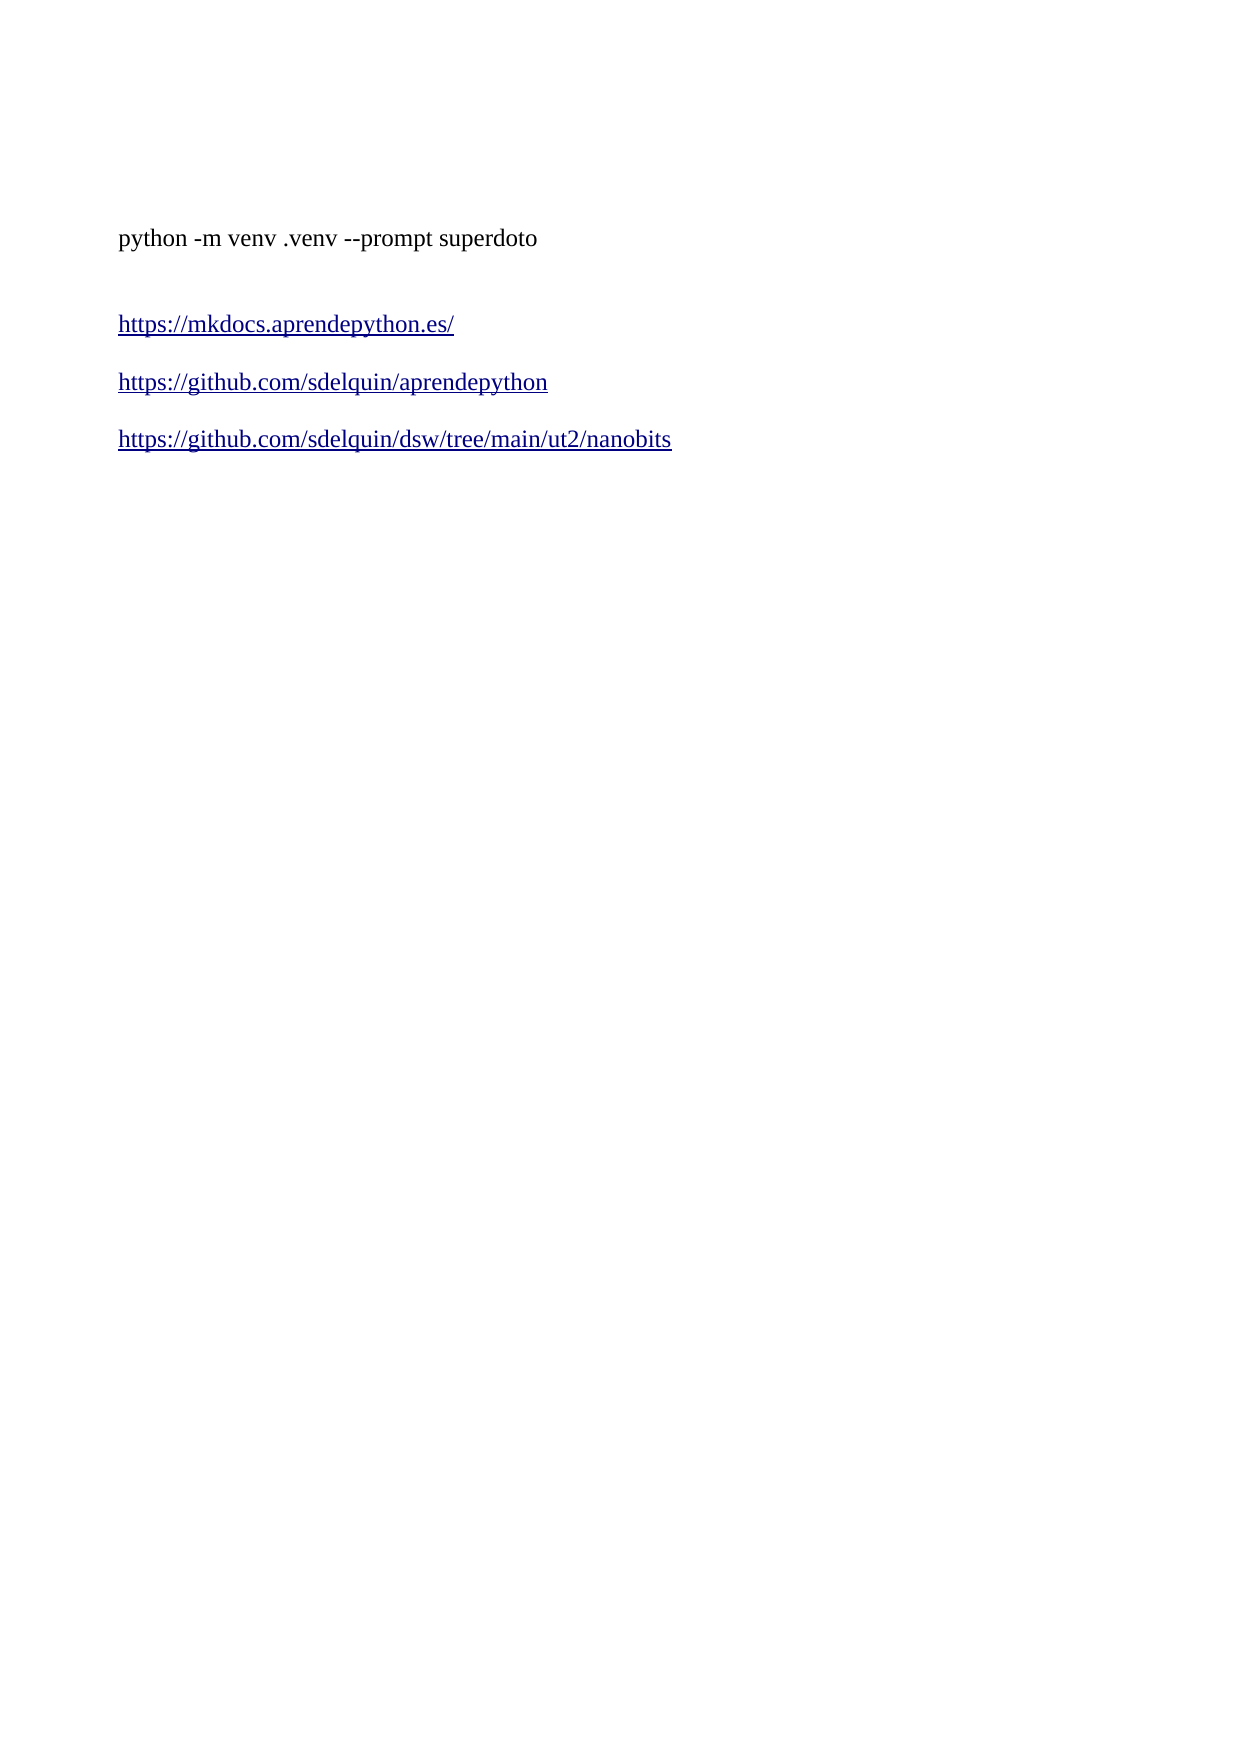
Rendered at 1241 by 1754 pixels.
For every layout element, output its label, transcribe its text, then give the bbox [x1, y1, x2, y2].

text https://github.com/sdelquin/dsw/tree/main/ut2/nanobits [118, 424, 1122, 453]
text https://github.com/sdelquin/aprendepython [118, 367, 1122, 395]
text https://mkdocs.aprendepython.es/ [118, 309, 1122, 338]
text python -m venv .venv --prompt superdoto [118, 223, 1122, 252]
